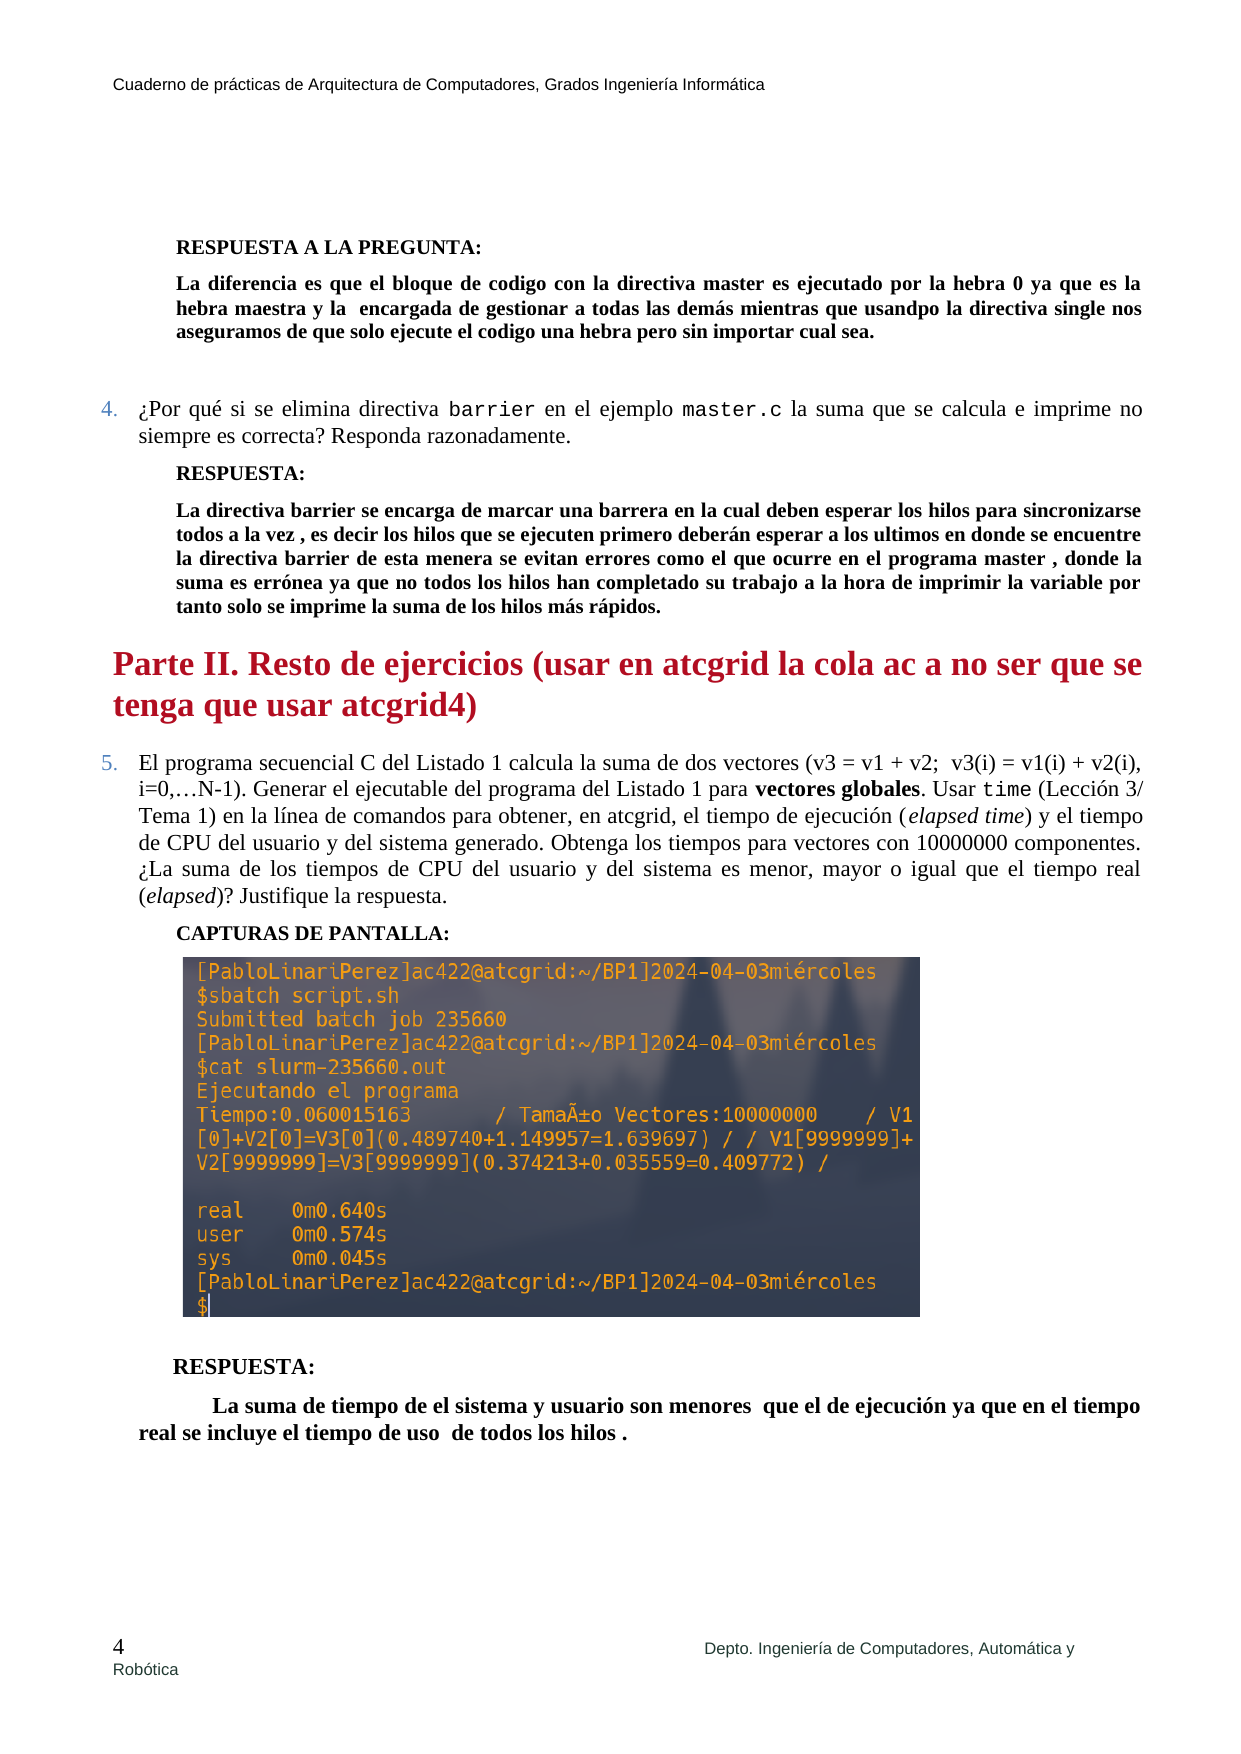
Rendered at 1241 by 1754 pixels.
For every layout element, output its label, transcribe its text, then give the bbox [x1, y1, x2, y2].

text RESPUESTA A LA PREGUNTA: [176, 235, 1143, 259]
list RESPUESTA: [138, 1353, 1143, 1380]
text La directiva barrier se encarga de marcar una barrera en la cual deben esperar los hilos para sincronizarse todos a la vez , es decir los hilos que se ejecuten primero deberán esperar a los ultimos en donde se encuentre la directiva barrier de esta menera se evitan errores como el que ocurre en el programa master , donde la suma es errónea ya que no todos los hilos han completado su trabajo a la hora de imprimir la variable por tanto solo se imprime la suma de los hilos más rápidos. [176, 498, 1143, 618]
list La suma de tiempo de el sistema y usuario son menores que el de ejecución ya que en el tiempo real se incluye el tiempo de uso de todos los hilos . [138, 1392, 1143, 1445]
text RESPUESTA: [176, 461, 1143, 485]
list El programa secuencial C del Listado 1 calcula la suma de dos vectores (v3 = v1 + v2; v3(i) = v1(i) + v2(i), i=0,…N-1). Generar el ejecutable del programa del Listado 1 para vectores globales. Usar time (Lección 3/ Tema 1) en la línea de comandos para obtener, en atcgrid, el tiempo de ejecución (elapsed time) y el tiempo de CPU del usuario y del sistema generado. Obtenga los tiempos para vectores con 10000000 componentes. ¿La suma de los tiempos de CPU del usuario y del sistema es menor, mayor o igual que el tiempo real (elapsed)? Justifique la respuesta. [101, 749, 1143, 908]
text CAPTURAS DE PANTALLA: [176, 921, 1143, 944]
list ¿Por qué si se elimina directiva barrier en el ejemplo master.c la suma que se calcula e imprime no siempre es correcta? Responda razonadamente. [101, 395, 1143, 449]
subtitle Parte II. Resto de ejercicios (usar en atcgrid la cola ac a no ser que se tenga que usar atcgrid4) [113, 643, 1143, 724]
text La diferencia es que el bloque de codigo con la directiva master es ejecutado por la hebra 0 ya que es la hebra maestra y la encargada de gestionar a todas las demás mientras que usandpo la directiva single nos aseguramos de que solo ejecute el codigo una hebra pero sin importar cual sea. [176, 271, 1143, 343]
picture [182, 957, 920, 1317]
